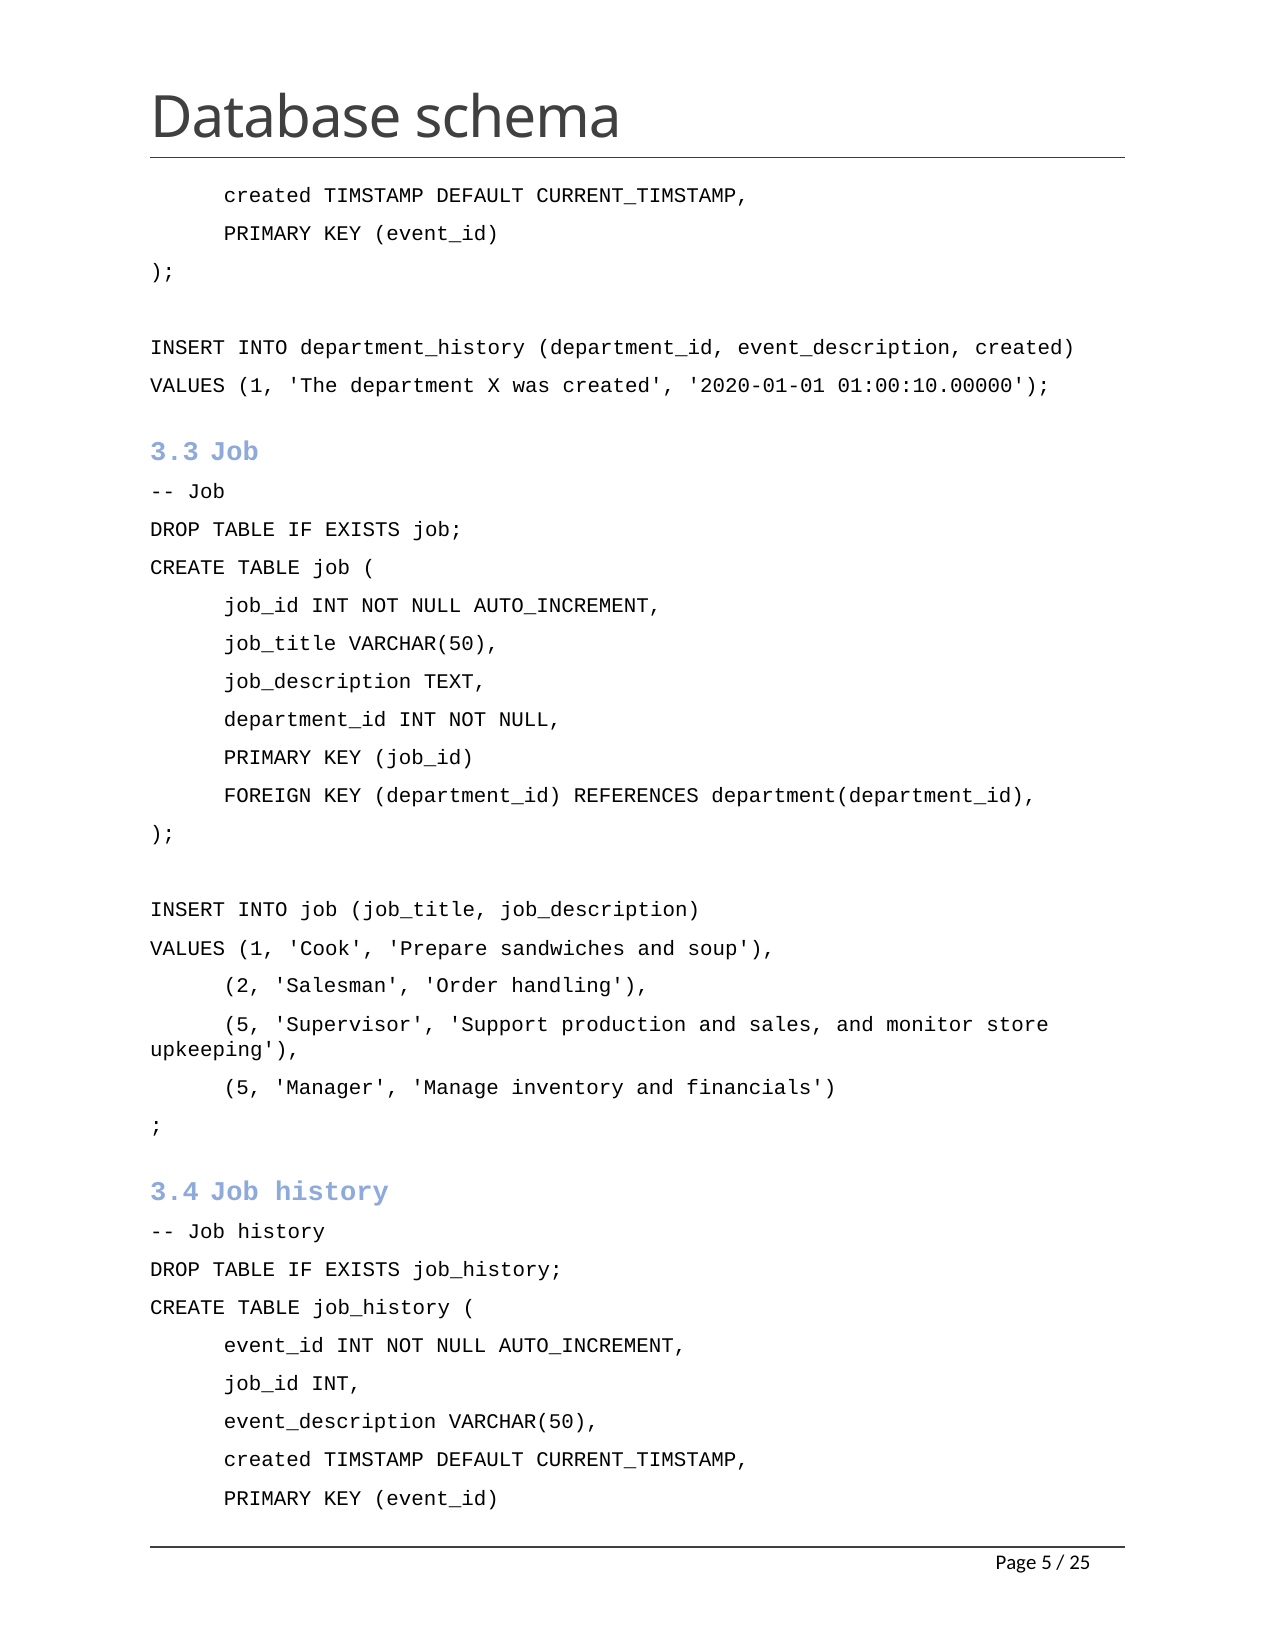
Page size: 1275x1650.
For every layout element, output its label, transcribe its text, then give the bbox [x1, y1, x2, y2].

text INSERT INTO department_history (department_id, event_description, created) [150, 337, 1125, 361]
text (5, 'Supervisor', 'Support production and sales, and monitor store upkeeping'), [150, 1013, 1125, 1063]
text -- Job [150, 481, 1125, 505]
text ; [150, 1115, 1125, 1139]
text job_id INT, [150, 1373, 1125, 1397]
text event_id INT NOT NULL AUTO_INCREMENT, [150, 1335, 1125, 1359]
text DROP TABLE IF EXISTS job_history; [150, 1259, 1125, 1283]
text department_id INT NOT NULL, [150, 709, 1125, 733]
text FOREIGN KEY (department_id) REFERENCES department(department_id), [150, 785, 1125, 809]
text (2, 'Salesman', 'Order handling'), [150, 976, 1125, 999]
text (5, 'Manager', 'Manage inventory and financials') [150, 1077, 1125, 1101]
text ); [150, 261, 1125, 284]
text event_description VARCHAR(50), [150, 1411, 1125, 1435]
text created TIMSTAMP DEFAULT CURRENT_TIMSTAMP, [150, 1449, 1125, 1473]
text job_id INT NOT NULL AUTO_INCREMENT, [150, 595, 1125, 619]
text created TIMSTAMP DEFAULT CURRENT_TIMSTAMP, [150, 185, 1125, 208]
text INSERT INTO job (job_title, job_description) [150, 899, 1125, 923]
text VALUES (1, 'Cook', 'Prepare sandwiches and soup'), [150, 937, 1125, 961]
subtitle Job [150, 438, 1125, 469]
text PRIMARY KEY (event_id) [150, 1487, 1125, 1511]
text DROP TABLE IF EXISTS job; [150, 519, 1125, 543]
text ); [150, 823, 1125, 847]
text -- Job history [150, 1221, 1125, 1245]
text CREATE TABLE job_history ( [150, 1297, 1125, 1321]
text job_title VARCHAR(50), [150, 633, 1125, 657]
text PRIMARY KEY (job_id) [150, 747, 1125, 771]
text job_description TEXT, [150, 671, 1125, 695]
text VALUES (1, 'The department X was created', '2020-01-01 01:00:10.00000'); [150, 375, 1125, 399]
text CREATE TABLE job ( [150, 557, 1125, 581]
subtitle Job history [150, 1178, 1125, 1209]
text PRIMARY KEY (event_id) [150, 223, 1125, 247]
